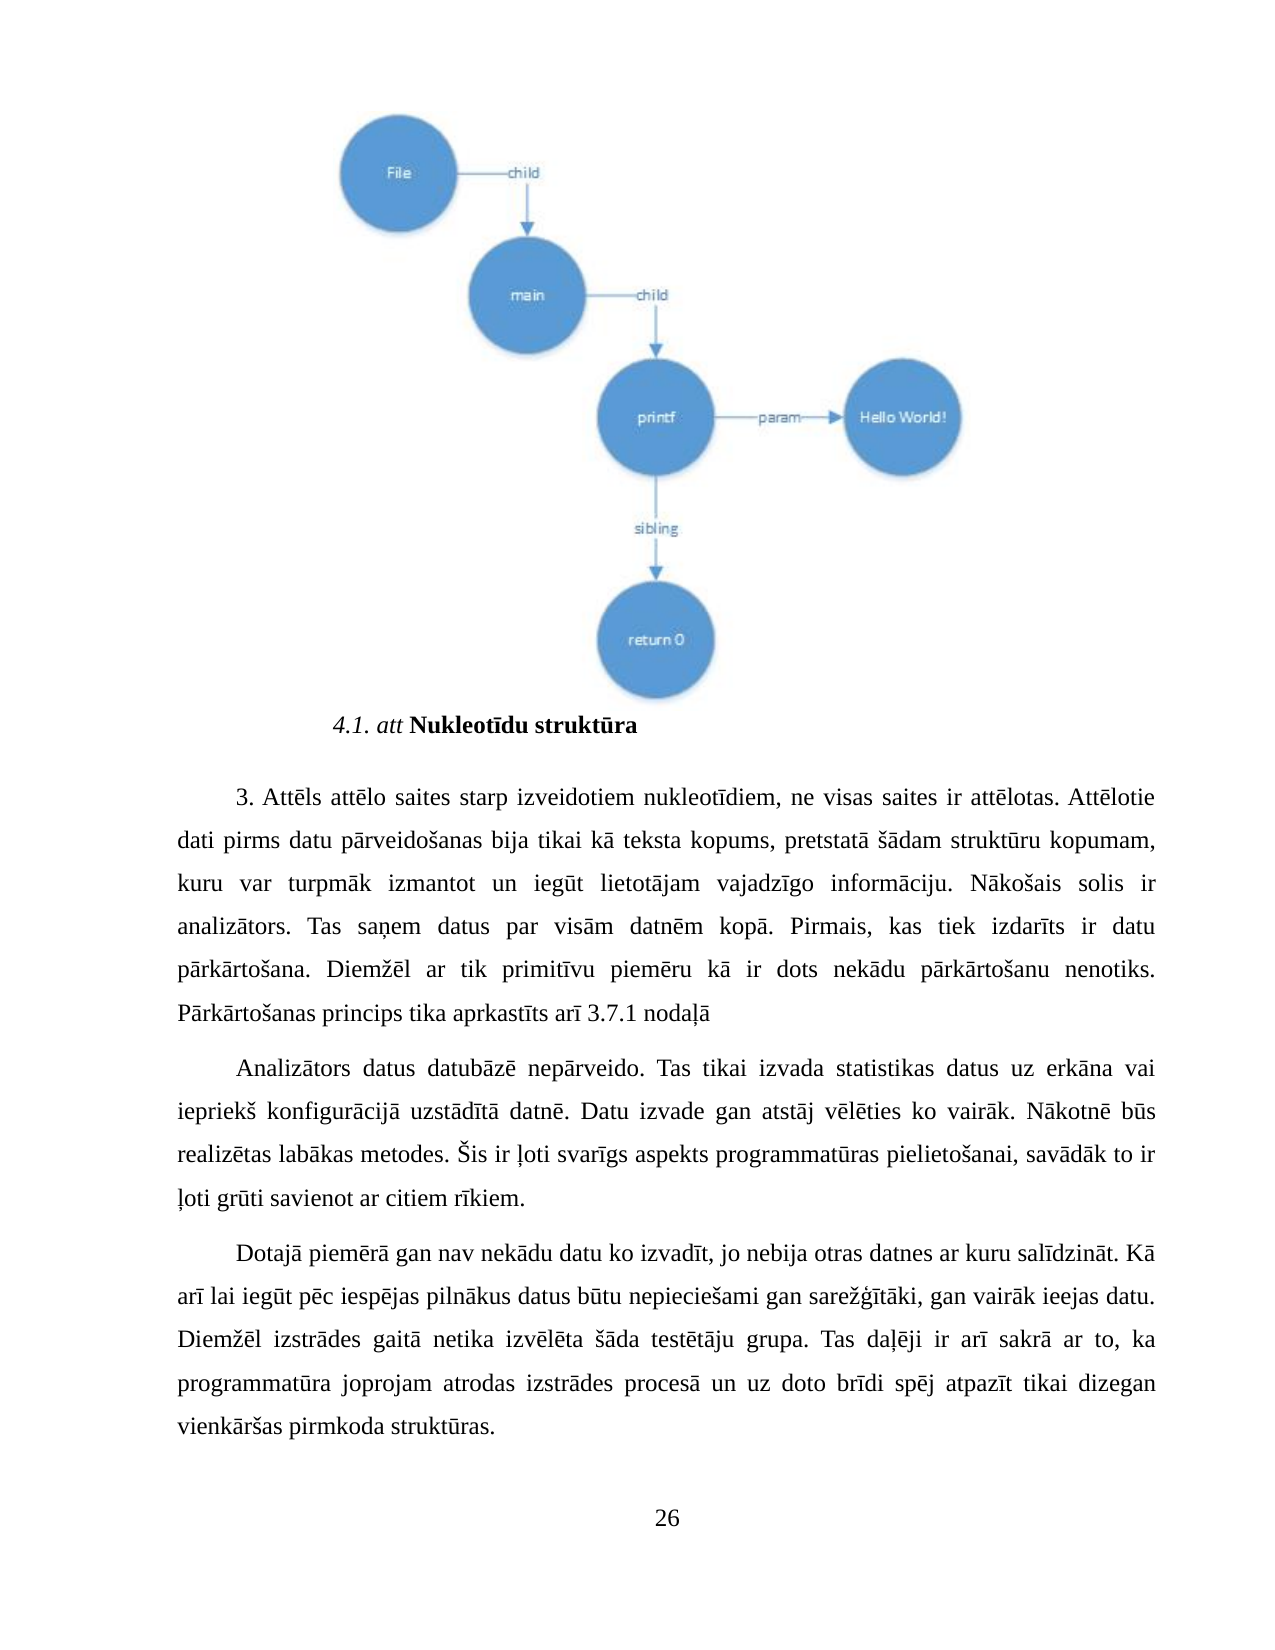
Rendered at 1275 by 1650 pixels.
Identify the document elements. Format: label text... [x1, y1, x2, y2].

text Dotajā piemērā gan nav nekādu datu ko izvadīt, jo nebija otras datnes ar kuru salīdzināt. Kā arī lai iegūt pēc iespējas pilnākus datus būtu nepieciešami gan sarežģītāki, gan vairāk ieejas datu. Diemžēl izstrādes gaitā netika izvēlēta šāda testētāju grupa. Tas daļēji ir arī sakrā ar to, ka programmatūra joprojam atrodas izstrādes procesā un uz doto brīdi spēj atpazīt tikai dizegan vienkāršas pirmkoda struktūras. [177, 1238, 1157, 1439]
text 4.1. att Nukleotīdu struktūra [333, 711, 970, 739]
picture [332, 111, 971, 711]
text Analizātors datus datubāzē nepārveido. Tas tikai izvada statistikas datus uz erkāna vai iepriekš konfigurācijā uzstādītā datnē. Datu izvade gan atstāj vēlēties ko vairāk. Nākotnē būs realizētas labākas metodes. Šis ir ļoti svarīgs aspekts programmatūras pielietošanai, savādāk to ir ļoti grūti savienot ar citiem rīkiem. [177, 1053, 1157, 1211]
text 3. Attēls attēlo saites starp izveidotiem nukleotīdiem, ne visas saites ir attēlotas. Attēlotie dati pirms datu pārveidošanas bija tikai kā teksta kopums, pretstatā šādam struktūru kopumam, kuru var turpmāk izmantot un iegūt lietotājam vajadzīgo informāciju. Nākošais solis ir analizātors. Tas saņem datus par visām datnēm kopā. Pirmais, kas tiek izdarīts ir datu pārkārtošana. Diemžēl ar tik primitīvu piemēru kā ir dots nekādu pārkārtošanu nenotiks. Pārkārtošanas princips tika aprkastīts arī 3.7.1 nodaļā [177, 711, 1157, 1026]
